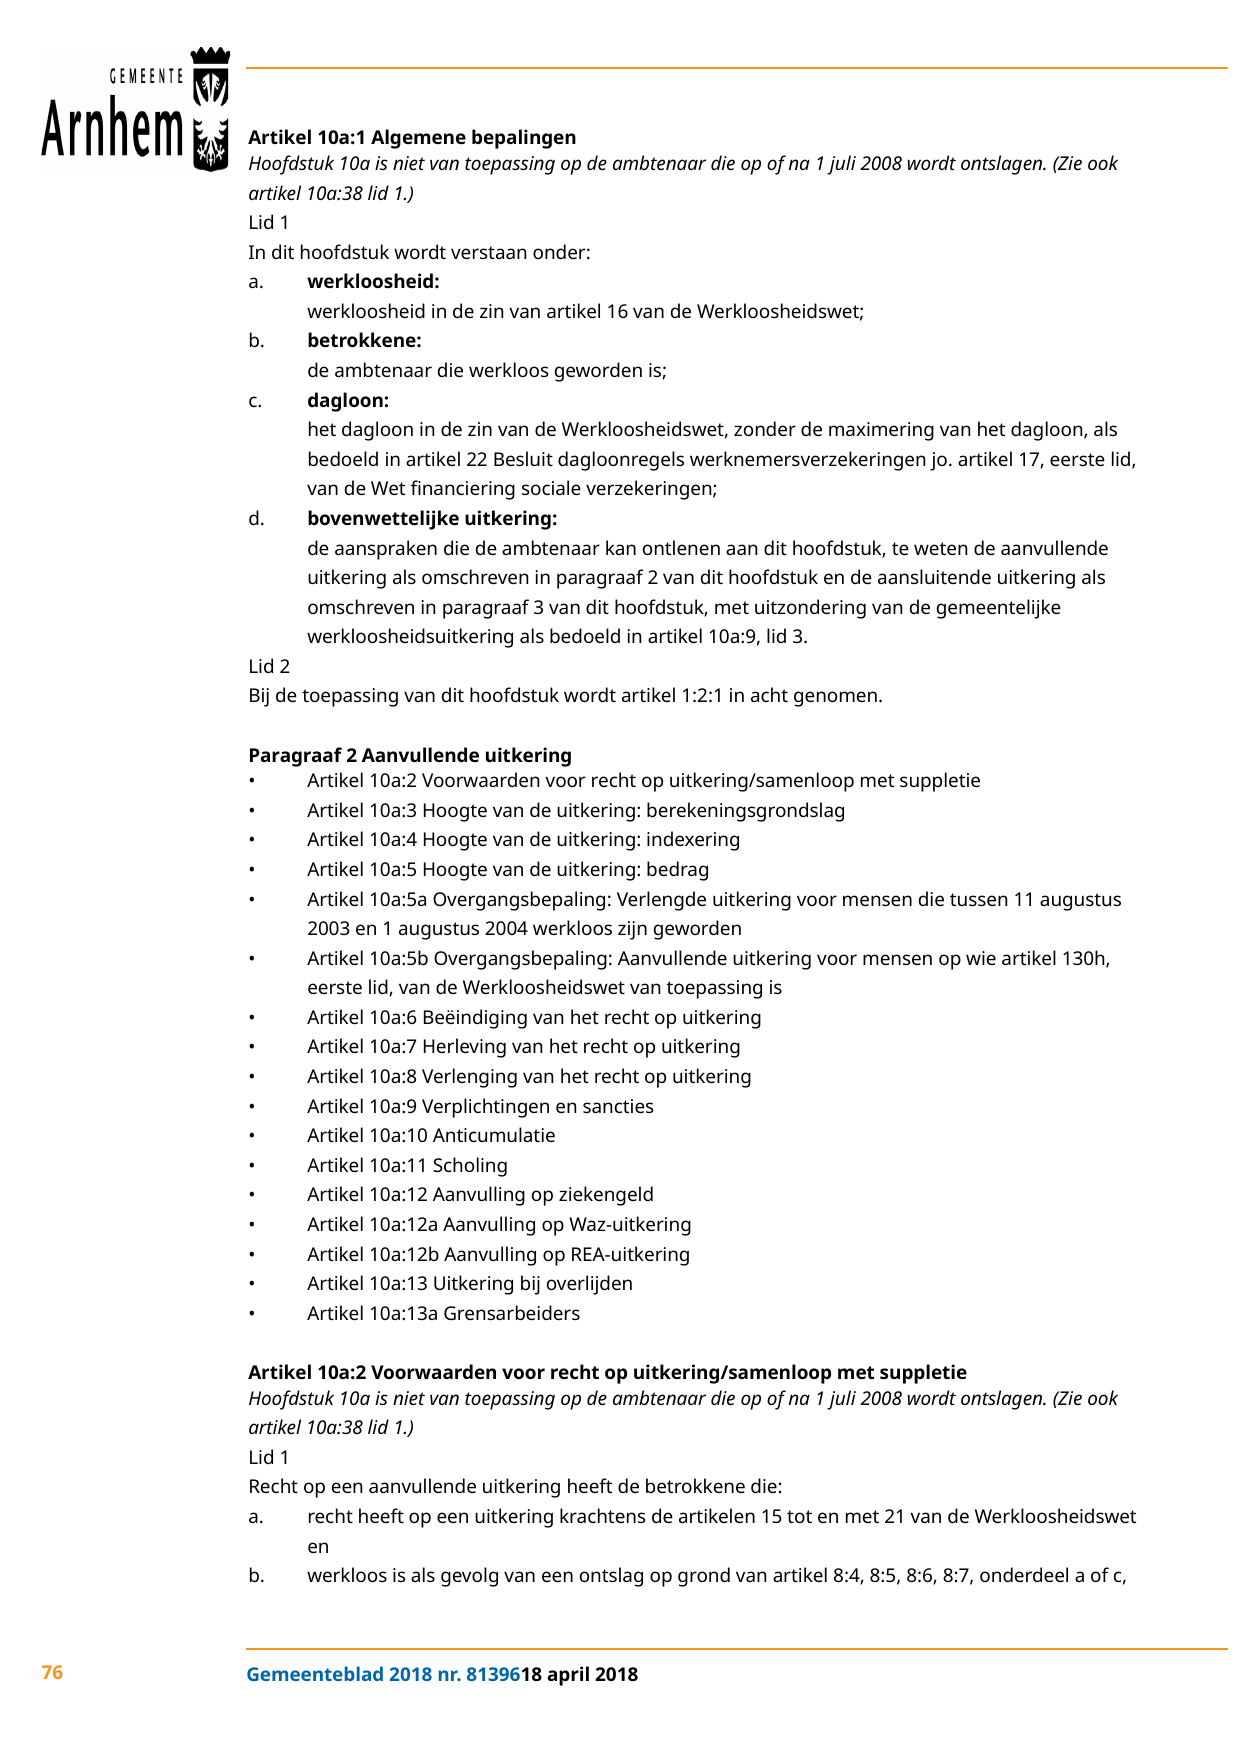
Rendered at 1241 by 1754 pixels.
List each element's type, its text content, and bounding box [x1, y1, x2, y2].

picture [41, 47, 231, 172]
text Lid 2 [248, 653, 1152, 679]
text Artikel 10a:2 Voorwaarden voor recht op uitkering/samenloop met suppletie [248, 1359, 1152, 1385]
list Artikel 10a:7 Herleving van het recht op uitkering [248, 1034, 1152, 1059]
list Artikel 10a:5a Overgangsbepaling: Verlengde uitkering voor mensen die tussen 11 augustus 2003 en 1 augustus 2004 werkloos zijn geworden [248, 886, 1152, 941]
list Artikel 10a:10 Anticumulatie [248, 1122, 1152, 1148]
list Artikel 10a:9 Verplichtingen en sancties [248, 1093, 1152, 1119]
list Artikel 10a:12a Aanvulling op Waz-uitkering [248, 1211, 1152, 1237]
list bovenwettelijke uitkering: [248, 505, 1152, 531]
list dagloon: [248, 387, 1152, 412]
list recht heeft op een uitkering krachtens de artikelen 15 tot en met 21 van de Werkloosheidswet en [248, 1503, 1152, 1558]
list het dagloon in de zin van de Werkloosheidswet, zonder de maximering van het dagloon, als bedoeld in artikel 22 Besluit dagloonregels werknemersverzekeringen jo. artikel 17, eerste lid, van de Wet financiering sociale verzekeringen; [248, 416, 1152, 501]
list Artikel 10a:5b Overgangsbepaling: Aanvullende uitkering voor mensen op wie artikel 130h, eerste lid, van de Werkloosheidswet van toepassing is [248, 945, 1152, 1000]
text Recht op een aanvullende uitkering heeft de betrokkene die: [248, 1474, 1152, 1499]
text Bij de toepassing van dit hoofdstuk wordt artikel 1:2:1 in acht genomen. [248, 683, 1152, 708]
list Artikel 10a:6 Beëindiging van het recht op uitkering [248, 1004, 1152, 1030]
list de ambtenaar die werkloos geworden is; [248, 357, 1152, 383]
list werkloosheid: [248, 268, 1152, 294]
text Lid 1 [248, 209, 1152, 235]
list Artikel 10a:5 Hoogte van de uitkering: bedrag [248, 856, 1152, 882]
list Artikel 10a:11 Scholing [248, 1152, 1152, 1178]
list betrokkene: [248, 328, 1152, 353]
text Hoofdstuk 10a is niet van toepassing op de ambtenaar die op of na 1 juli 2008 wordt ontslagen. (Zie ook artikel 10a:38 lid 1.) [248, 150, 1152, 205]
list Artikel 10a:2 Voorwaarden voor recht op uitkering/samenloop met suppletie [248, 767, 1152, 793]
text Hoofdstuk 10a is niet van toepassing op de ambtenaar die op of na 1 juli 2008 wordt ontslagen. (Zie ook artikel 10a:38 lid 1.) [248, 1385, 1152, 1440]
list Artikel 10a:12 Aanvulling op ziekengeld [248, 1182, 1152, 1207]
list Artikel 10a:13 Uitkering bij overlijden [248, 1270, 1152, 1296]
text Artikel 10a:1 Algemene bepalingen [248, 124, 1152, 150]
list Artikel 10a:4 Hoogte van de uitkering: indexering [248, 827, 1152, 852]
list Artikel 10a:12b Aanvulling op REA-uitkering [248, 1241, 1152, 1267]
text Paragraaf 2 Aanvullende uitkering [248, 742, 1152, 767]
list de aanspraken die de ambtenaar kan ontlenen aan dit hoofdstuk, te weten de aanvullende uitkering als omschreven in paragraaf 2 van dit hoofdstuk en de aansluitende uitkering als omschreven in paragraaf 3 van dit hoofdstuk, met uitzondering van de gemeentelijke werkloosheidsuitkering als bedoeld in artikel 10a:9, lid 3. [248, 535, 1152, 649]
list Artikel 10a:8 Verlenging van het recht op uitkering [248, 1063, 1152, 1089]
list werkloos is als gevolg van een ontslag op grond van artikel 8:4, 8:5, 8:6, 8:7, onderdeel a of c, [248, 1562, 1152, 1588]
list Artikel 10a:13a Grensarbeiders [248, 1300, 1152, 1326]
text Lid 1 [248, 1444, 1152, 1470]
list werkloosheid in de zin van artikel 16 van de Werkloosheidswet; [248, 298, 1152, 324]
list Artikel 10a:3 Hoogte van de uitkering: berekeningsgrondslag [248, 797, 1152, 823]
text In dit hoofdstuk wordt verstaan onder: [248, 239, 1152, 264]
